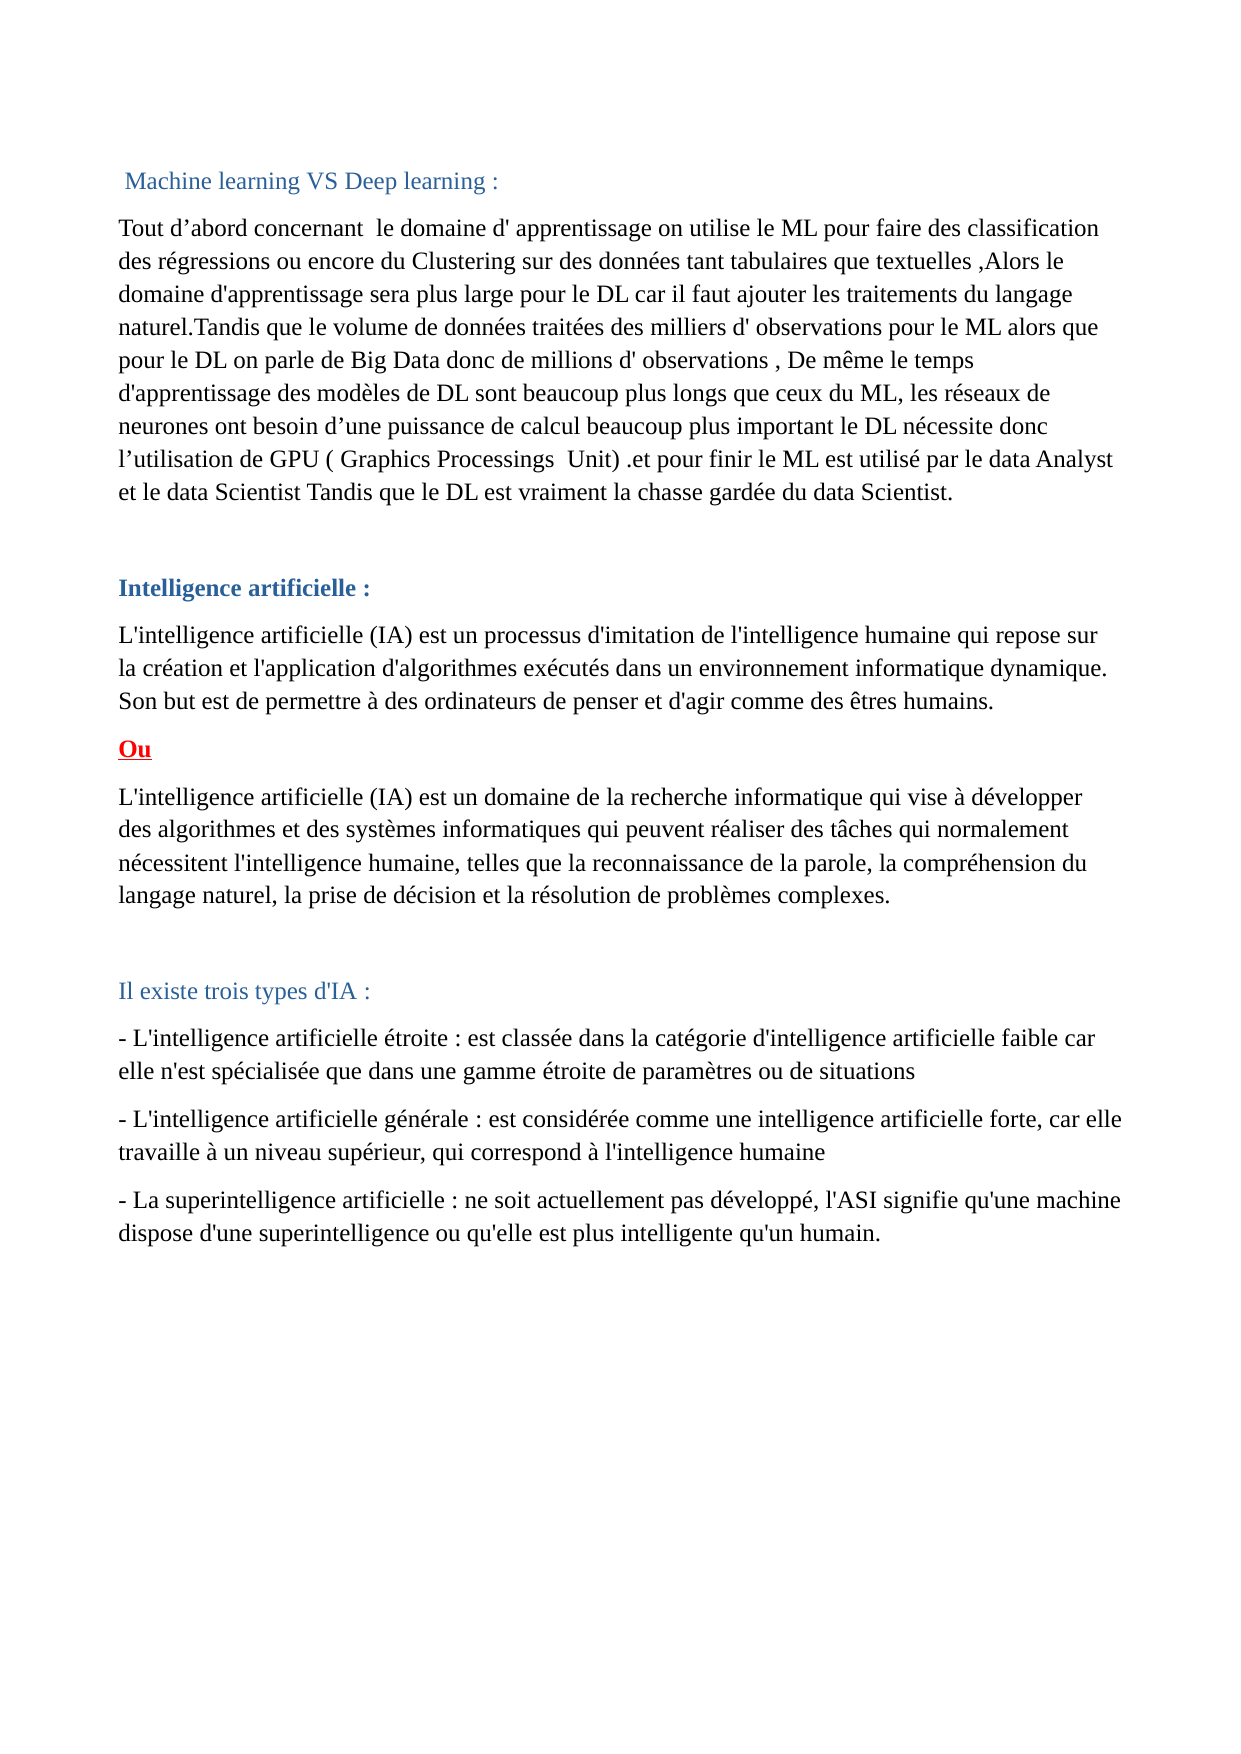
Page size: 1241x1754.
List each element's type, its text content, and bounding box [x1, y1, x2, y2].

text Il existe trois types d'IA : [118, 976, 1122, 1004]
text Ou [118, 734, 1122, 763]
text Tout d’abord concernant le domaine d' apprentissage on utilise le ML pour faire des classification des régressions ou encore du Clustering sur des données tant tabulaires que textuelles ,Alors le domaine d'apprentissage sera plus large pour le DL car il faut ajouter les traitements du langage naturel.Tandis que le volume de données traitées des milliers d' observations pour le ML alors que pour le DL on parle de Big Data donc de millions d' observations , De même le temps d'apprentissage des modèles de DL sont beaucoup plus longs que ceux du ML, les réseaux de neurones ont besoin d’une puissance de calcul beaucoup plus important le DL nécessite donc l’utilisation de GPU ( Graphics Processings Unit) .et pour finir le ML est utilisé par le data Analyst et le data Scientist Tandis que le DL est vraiment la chasse gardée du data Scientist. [118, 213, 1122, 506]
text L'intelligence artificielle (IA) est un domaine de la recherche informatique qui vise à développer des algorithmes et des systèmes informatiques qui peuvent réaliser des tâches qui normalement nécessitent l'intelligence humaine, telles que la reconnaissance de la parole, la compréhension du langage naturel, la prise de décision et la résolution de problèmes complexes. [118, 782, 1122, 909]
text Intelligence artificielle : [118, 573, 1122, 601]
text - L'intelligence artificielle étroite : est classée dans la catégorie d'intelligence artificielle faible car elle n'est spécialisée que dans une gamme étroite de paramètres ou de situations [118, 1023, 1122, 1085]
text - La superintelligence artificielle : ne soit actuellement pas développé, l'ASI signifie qu'une machine dispose d'une superintelligence ou qu'elle est plus intelligente qu'un humain. [118, 1185, 1122, 1246]
text Machine learning VS Deep learning : [118, 166, 1122, 194]
text - L'intelligence artificielle générale : est considérée comme une intelligence artificielle forte, car elle travaille à un niveau supérieur, qui correspond à l'intelligence humaine [118, 1104, 1122, 1166]
text L'intelligence artificielle (IA) est un processus d'imitation de l'intelligence humaine qui repose sur la création et l'application d'algorithmes exécutés dans un environnement informatique dynamique. Son but est de permettre à des ordinateurs de penser et d'agir comme des êtres humains. [118, 620, 1122, 715]
